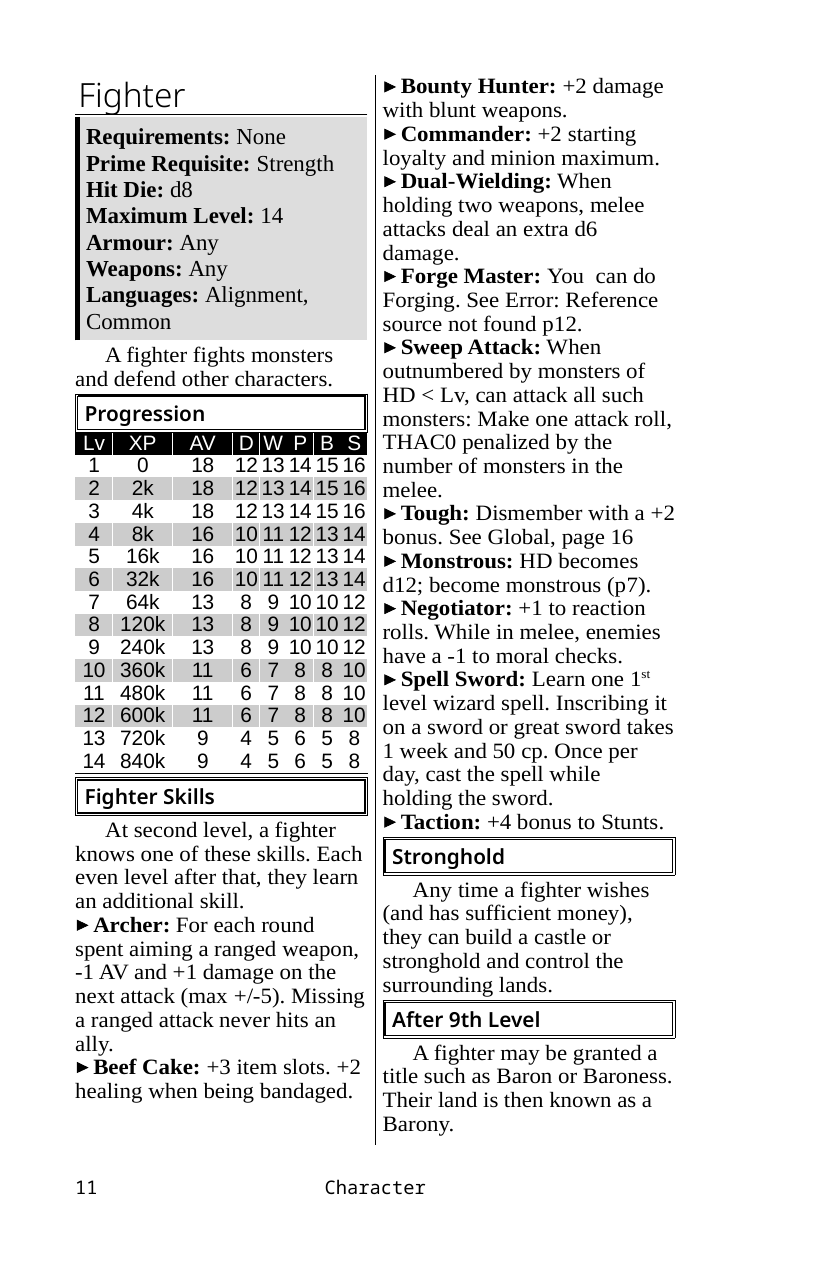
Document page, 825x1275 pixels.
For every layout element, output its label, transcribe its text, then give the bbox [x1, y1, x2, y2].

table_cell 10 [340, 659, 367, 682]
table_header S [340, 433, 367, 455]
table_cell 8 [286, 659, 313, 682]
table_cell 7 [260, 659, 286, 682]
table_cell 13 [314, 568, 340, 591]
text Prime requisite: Strength [80, 150, 367, 176]
table_header B [314, 433, 340, 455]
table_cell 840k [113, 750, 172, 773]
table_cell 4 [233, 727, 259, 750]
table_cell 2 [75, 477, 112, 500]
table_cell 18 [173, 500, 232, 523]
table_cell 11 [260, 523, 286, 546]
table_cell 9 [173, 750, 232, 773]
table_cell 5 [260, 727, 286, 750]
table_cell 240k [113, 636, 172, 659]
table_cell 5 [75, 546, 112, 568]
list Monstrous: HD becomes d12; become monstrous (p7). [382, 549, 675, 597]
table_cell 6 [286, 750, 313, 773]
table_cell 11 [173, 682, 232, 704]
table_cell 1 [75, 455, 112, 477]
table_cell 4 [233, 750, 259, 773]
text Armour: Any [80, 229, 367, 255]
table_cell 8 [314, 682, 340, 704]
list Forge Master: You can do Forging. See Error: Reference source not found p14. [382, 265, 675, 336]
table_header W [260, 433, 286, 455]
table_cell 8 [233, 614, 259, 636]
table_cell 11 [75, 682, 112, 704]
table_cell 12 [340, 614, 367, 636]
table_cell 16k [113, 546, 172, 568]
table_cell 8 [233, 636, 259, 659]
table_cell 11 [260, 568, 286, 591]
table_cell 6 [233, 659, 259, 682]
list Commander: +2 starting loyalty and minion maximum. [382, 122, 675, 170]
table_cell 15 [314, 455, 340, 477]
table_cell 12 [233, 500, 259, 523]
table_cell 13 [314, 546, 340, 568]
table_cell 8 [286, 705, 313, 727]
table_header D [233, 433, 259, 455]
table_cell 3 [75, 500, 112, 523]
table_header P [286, 433, 313, 455]
table_cell 10 [75, 659, 112, 682]
list Spell Sword: Learn one 1st level wizard spell. Inscribing it on a sword or great sword takes 1 week and 50 cp. Once per day, cast the spell while holding the sword. [382, 668, 675, 810]
table_cell 14 [286, 455, 313, 477]
table_cell 480k [113, 682, 172, 704]
list Tough: Dismember with a +2 bonus. See Global, page 18 [382, 502, 675, 549]
table_cell 14 [340, 568, 367, 591]
table_cell 13 [75, 727, 112, 750]
table_cell 13 [260, 477, 286, 500]
table_cell 600k [113, 705, 172, 727]
subtitle Stronghold [386, 840, 672, 872]
table_cell 11 [173, 659, 232, 682]
text A fighter may be granted a title such as Baron or Baroness. Their land is then known as a Barony. [382, 1041, 675, 1136]
table_cell 16 [173, 568, 232, 591]
table_cell 4 [75, 523, 112, 546]
table_cell 5 [314, 727, 340, 750]
table_cell 15 [314, 477, 340, 500]
table_cell 13 [173, 591, 232, 614]
table_cell 13 [314, 523, 340, 546]
table_cell 4k [113, 500, 172, 523]
text Languages: Alignment, Common [80, 282, 367, 340]
table_cell 13 [173, 614, 232, 636]
table_cell 5 [260, 750, 286, 773]
table_cell 9 [75, 636, 112, 659]
text Requirements: None [80, 117, 367, 150]
table_cell 720k [113, 727, 172, 750]
table_cell 18 [173, 455, 232, 477]
table_cell 13 [260, 500, 286, 523]
table_header AV [173, 433, 232, 455]
table_cell 10 [286, 636, 313, 659]
table_cell 120k [113, 614, 172, 636]
table_cell 10 [233, 523, 259, 546]
table_cell 8 [340, 727, 367, 750]
table_cell 15 [314, 500, 340, 523]
table_cell 2k [113, 477, 172, 500]
table_cell 0 [113, 455, 172, 477]
text A fighter fights monsters and defend other characters. [75, 343, 367, 391]
table_header XP [113, 433, 172, 455]
table_cell 12 [286, 523, 313, 546]
table_cell 32k [113, 568, 172, 591]
table_cell 12 [340, 591, 367, 614]
table_cell 6 [75, 568, 112, 591]
table_cell 14 [340, 523, 367, 546]
table_cell 7 [75, 591, 112, 614]
table_cell 8 [314, 705, 340, 727]
table_cell 8 [233, 591, 259, 614]
list Bounty Hunter: +2 damage with blunt weapons. [382, 75, 675, 122]
table_cell 10 [286, 614, 313, 636]
table_cell 14 [340, 546, 367, 568]
table_cell 12 [286, 546, 313, 568]
table_cell 10 [340, 705, 367, 727]
table_cell 12 [233, 477, 259, 500]
table_cell 8 [340, 750, 367, 773]
table_cell 9 [173, 727, 232, 750]
table_cell 14 [286, 477, 313, 500]
table_cell 14 [286, 500, 313, 523]
table_cell 8 [286, 682, 313, 704]
table_cell 6 [233, 682, 259, 704]
table_cell 10 [286, 591, 313, 614]
table_cell 10 [314, 614, 340, 636]
table_cell 7 [260, 682, 286, 704]
table_cell 16 [173, 523, 232, 546]
table_cell 5 [314, 750, 340, 773]
table_cell 8k [113, 523, 172, 546]
subtitle fighter [75, 75, 367, 114]
table_cell 13 [260, 455, 286, 477]
table_cell 10 [233, 568, 259, 591]
table_cell 18 [173, 477, 232, 500]
list Archer: For each round spent aiming a ranged weapon, -1 AV and +1 damage on the next attack (max +/-5). Missing a ranged attack never hits an ally. [75, 913, 367, 1056]
table_cell 6 [233, 705, 259, 727]
table_cell 16 [340, 455, 367, 477]
table_cell 12 [340, 636, 367, 659]
table_cell 10 [314, 636, 340, 659]
table_cell 12 [75, 705, 112, 727]
table_cell 16 [340, 477, 367, 500]
table_cell 12 [233, 455, 259, 477]
table_cell 12 [286, 568, 313, 591]
table_cell 11 [260, 546, 286, 568]
table_cell 10 [314, 591, 340, 614]
table_cell 6 [286, 727, 313, 750]
list Negotiator: +1 to reaction rolls. While in melee, enemies have a -1 to moral checks. [382, 597, 675, 668]
table_cell 64k [113, 591, 172, 614]
table_cell 11 [173, 705, 232, 727]
table_cell 360k [113, 659, 172, 682]
text Maximum level: 14 [80, 202, 367, 229]
text Any time a fighter wishes (and has sufficient money), they can build a castle or stronghold and control the surrounding lands. [382, 878, 675, 997]
table_cell 7 [260, 705, 286, 727]
table_cell 9 [260, 614, 286, 636]
table_cell 13 [173, 636, 232, 659]
table_cell 10 [233, 546, 259, 568]
list Taction: +4 bonus to Stunts. [382, 810, 675, 834]
list Beef Cake: +3 item slots. +2 healing when being bandaged. [75, 1056, 367, 1103]
text Hit Die: d8 [80, 176, 367, 202]
subtitle Progression [78, 397, 364, 429]
table_cell 16 [340, 500, 367, 523]
table_cell 14 [75, 750, 112, 773]
table_cell 9 [260, 636, 286, 659]
subtitle After 9th Level [386, 1003, 672, 1035]
text Weapons: Any [80, 255, 367, 282]
list Dual-Wielding: When holding two weapons, melee attacks deal an extra d6 damage. [382, 170, 675, 265]
text At second level, a fighter knows one of these skills. Each even level after that, they learn an additional skill. [75, 818, 367, 913]
table_cell 16 [173, 546, 232, 568]
table_cell 9 [260, 591, 286, 614]
table_cell 8 [75, 614, 112, 636]
table_cell 8 [314, 659, 340, 682]
table_header Lv [75, 433, 112, 455]
table_cell 10 [340, 682, 367, 704]
list Sweep Attack: When outnumbered by monsters of HD < Lv, can attack all such monsters: Make one attack roll, THAC0 penalized by the number of monsters in the melee. [382, 336, 675, 502]
